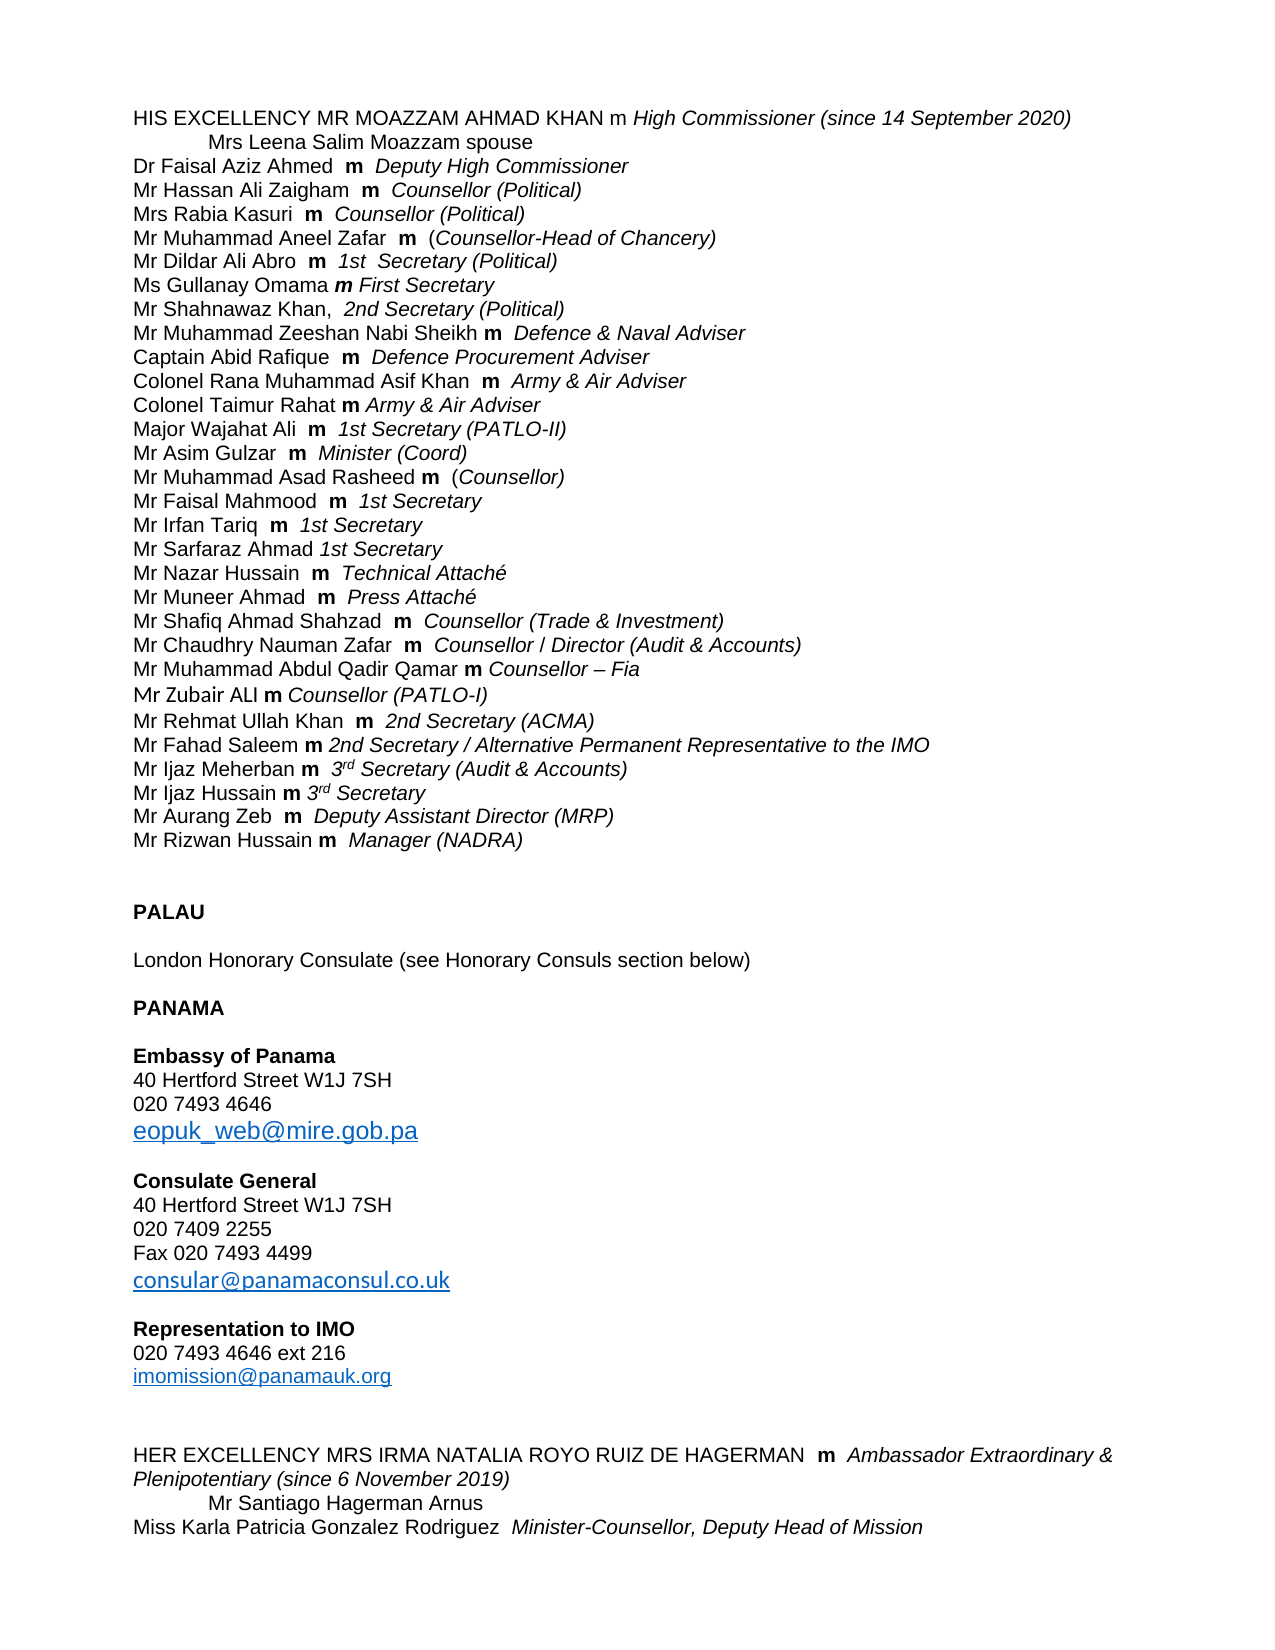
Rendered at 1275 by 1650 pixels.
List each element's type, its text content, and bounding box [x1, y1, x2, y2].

text London Honorary Consulate (see Honorary Consuls section below) [133, 948, 1181, 972]
text Mr Rehmat Ullah Khan m 2nd Secretary (ACMA) [133, 708, 1181, 732]
text Representation to IMO [133, 1316, 1181, 1340]
text Mr Zubair ALI m Counsellor (PATLO-I) [133, 681, 1181, 708]
text Mr Muhammad Zeeshan Nabi Sheikh m Defence & Naval Adviser [133, 321, 1181, 345]
text Colonel Rana Muhammad Asif Khan m Army & Air Adviser [133, 369, 1181, 393]
text imomission@panamauk.org [133, 1364, 1181, 1388]
text Mr Ijaz Meherban m 3rd Secretary (Audit & Accounts) [133, 756, 1181, 780]
text Major Wajahat Ali m 1st Secretary (PATLO-II) [133, 417, 1181, 441]
text Colonel Taimur Rahat m Army & Air Adviser [133, 393, 1181, 417]
text 40 Hertford Street W1J 7SH [133, 1068, 1181, 1092]
text Mr Chaudhry Nauman Zafar m Counsellor / Director (Audit & Accounts) [133, 633, 1181, 657]
text Mr Hassan Ali Zaigham m Counsellor (Political) [133, 177, 1181, 201]
text Embassy of Panama [133, 1044, 1181, 1068]
text Mr Shahnawaz Khan, 2nd Secretary (Political) [133, 297, 1181, 321]
text Mr Muhammad Asad Rasheed m (Counsellor) [133, 465, 1181, 489]
text Consulate General [133, 1168, 1181, 1192]
text PALAU [133, 900, 1181, 924]
text Mrs Rabia Kasuri m Counsellor (Political) [133, 201, 1181, 225]
text Mrs Leena Salim Moazzam spouse [133, 129, 1181, 153]
text 40 Hertford Street W1J 7SH [133, 1192, 1181, 1216]
text Mr Muhammad Aneel Zafar m (Counsellor-Head of Chancery) [133, 225, 1181, 249]
text Mr Fahad Saleem m 2nd Secretary / Alternative Permanent Representative to the IMO [133, 732, 1181, 756]
text Mr Muhammad Abdul Qadir Qamar m Counsellor – Fia [133, 657, 1181, 681]
text Mr Santiago Hagerman Arnus [133, 1491, 1181, 1515]
text 020 7493 4646 [133, 1092, 1181, 1116]
text HER EXCELLENCY MRS IRMA NATALIA ROYO RUIZ DE HAGERMAN m Ambassador Extraordinary & Plenipotentiary (since 6 November 2019) [133, 1443, 1181, 1491]
text Mr Sarfaraz Ahmad 1st Secretary [133, 537, 1181, 561]
text Miss Karla Patricia Gonzalez Rodriguez Minister-Counsellor, Deputy Head of Mission [133, 1515, 1181, 1539]
text Mr Rizwan Hussain m Manager (NADRA) [133, 828, 1181, 852]
text Mr Muneer Ahmad m Press Attaché [133, 585, 1181, 609]
text Mr Aurang Zeb m Deputy Assistant Director (MRP) [133, 804, 1181, 828]
text Ms Gullanay Omama m First Secretary [133, 273, 1181, 297]
text Mr Faisal Mahmood m 1st Secretary [133, 489, 1181, 513]
text eopuk_web@mire.gob.pa [133, 1116, 1181, 1144]
text Mr Ijaz Hussain m 3rd Secretary [133, 780, 1181, 804]
text Mr Irfan Tariq m 1st Secretary [133, 513, 1181, 537]
text consular@panamaconsul.co.uk [133, 1264, 1181, 1295]
text HIS EXCELLENCY MR MOAZZAM AHMAD KHAN m High Commissioner (since 14 September 2020) [133, 106, 1181, 129]
text PANAMA [133, 996, 1181, 1020]
text 020 7409 2255 [133, 1216, 1181, 1240]
text Fax 020 7493 4499 [133, 1240, 1181, 1264]
text Dr Faisal Aziz Ahmed m Deputy High Commissioner [133, 153, 1181, 177]
text Mr Nazar Hussain m Technical Attaché [133, 561, 1181, 585]
text Captain Abid Rafique m Defence Procurement Adviser [133, 345, 1181, 369]
text Mr Asim Gulzar m Minister (Coord) [133, 441, 1181, 465]
text 020 7493 4646 ext 216 [133, 1340, 1181, 1364]
text Mr Dildar Ali Abro m 1st Secretary (Political) [133, 249, 1181, 273]
text Mr Shafiq Ahmad Shahzad m Counsellor (Trade & Investment) [133, 609, 1181, 633]
